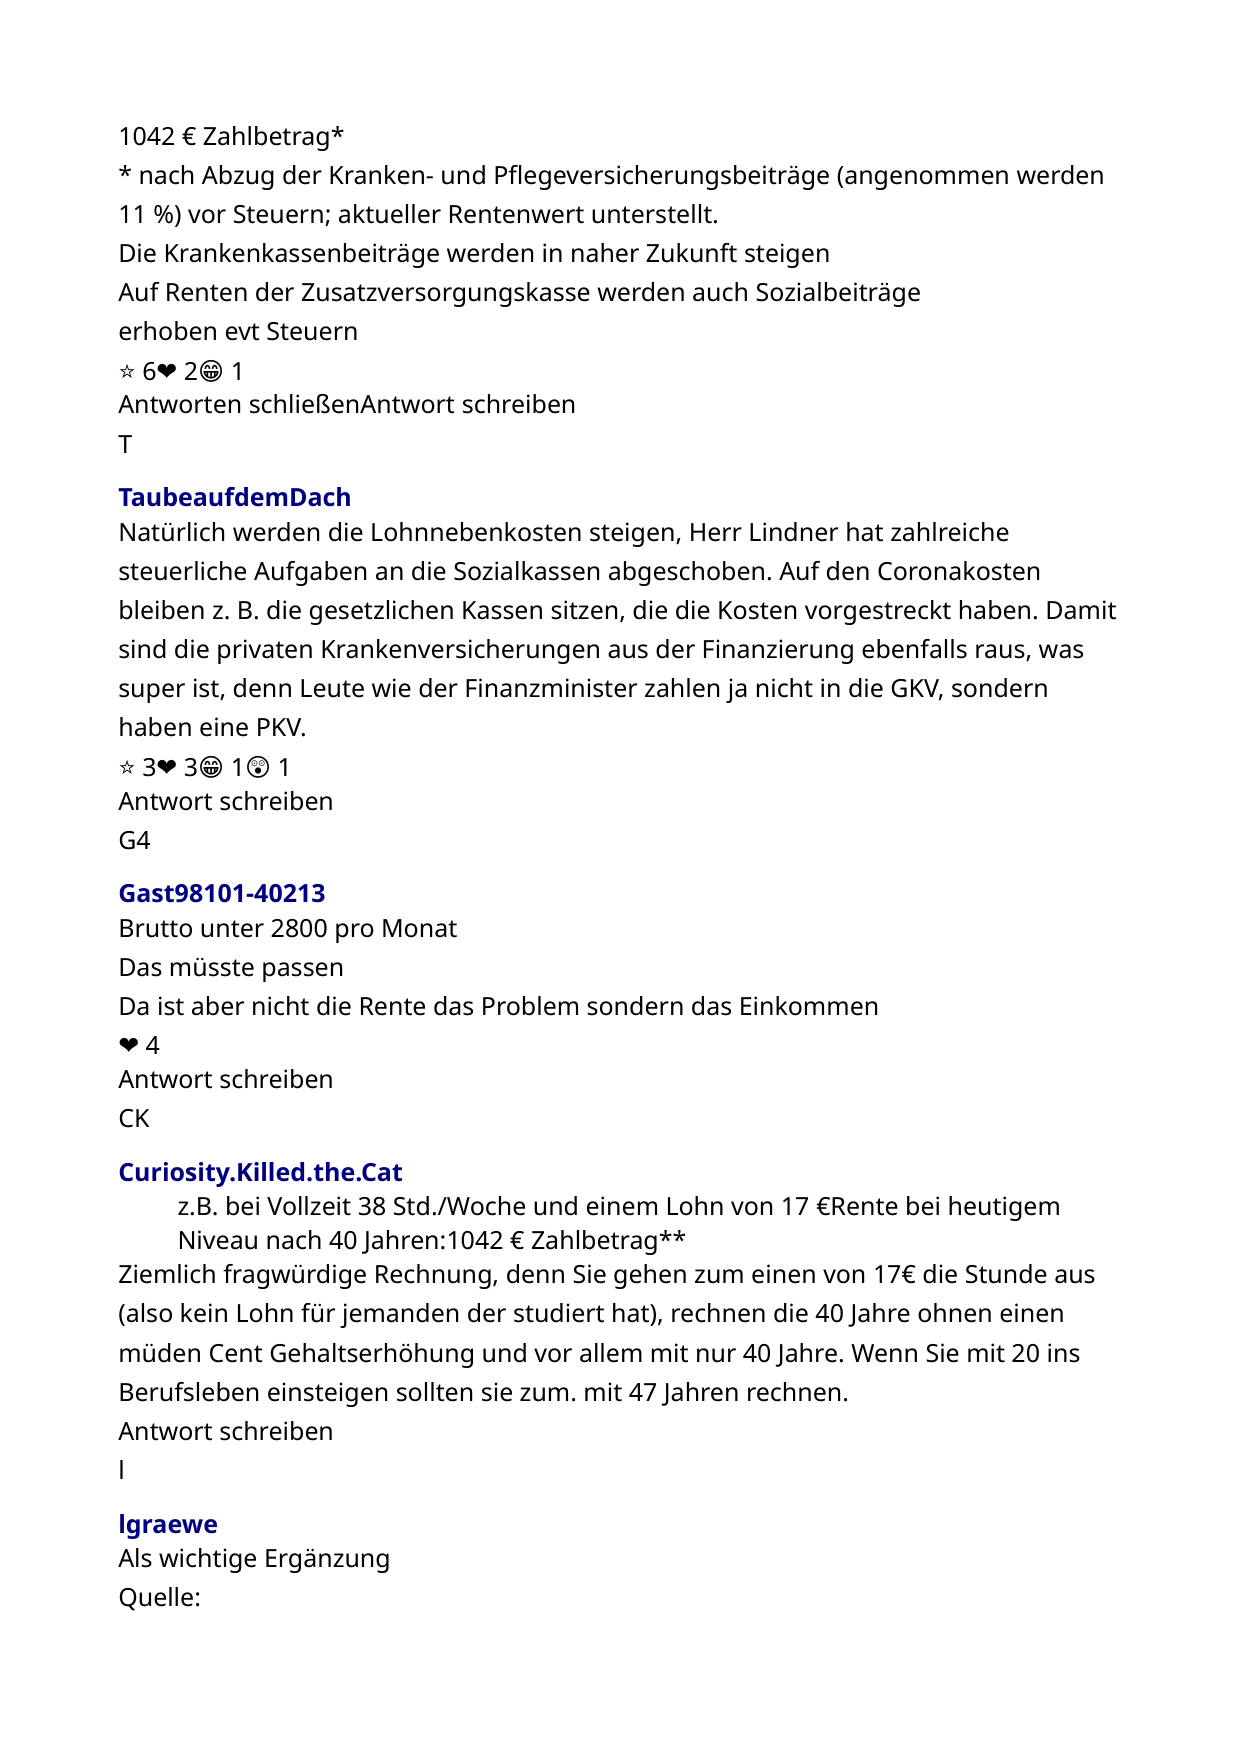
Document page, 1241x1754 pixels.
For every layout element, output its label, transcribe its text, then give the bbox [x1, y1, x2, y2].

text CK [118, 1101, 1122, 1135]
subtitle Curiosity.Killed.the.Cat [118, 1155, 1122, 1189]
subtitle lgraewe [118, 1506, 1122, 1541]
text ⭐️ 3❤️ 3😁 1😲 1 [118, 749, 1122, 783]
text z.B. bei Vollzeit 38 Std./Woche und einem Lohn von 17 €Rente bei heutigem Niveau nach 40 Jahren:1042 € Zahlbetrag** [177, 1189, 1063, 1257]
text Ziemlich fragwürdige Rechnung, denn Sie gehen zum einen von 17€ die Stunde aus (also kein Lohn für jemanden der studiert hat), rechnen die 40 Jahre ohnen einen müden Cent Gehaltserhöhung und vor allem mit nur 40 Jahre. Wenn Sie mit 20 ins Berufsleben einsteigen sollten sie zum. mit 47 Jahren rechnen. [118, 1257, 1122, 1408]
subtitle Gast98101-40213 [118, 876, 1122, 910]
subtitle TaubeaufdemDach [118, 480, 1122, 514]
text l [118, 1453, 1122, 1487]
text Auf Renten der Zusatzversorgungskasse werden auch Sozialbeiträge [118, 275, 1122, 309]
text Quelle: [118, 1580, 1122, 1614]
text T [118, 426, 1122, 460]
text Brutto unter 2800 pro Monat [118, 910, 1122, 944]
text Das müsste passen [118, 949, 1122, 983]
text * nach Abzug der Kranken- und Pflegeversicherungsbeiträge (angenommen werden 11 %) vor Steuern; aktueller Rentenwert unterstellt. [118, 157, 1122, 231]
text Antwort schreiben [118, 783, 1122, 817]
text Antworten schließenAntwort schreiben [118, 387, 1122, 421]
text Antwort schreiben [118, 1062, 1122, 1096]
text G4 [118, 822, 1122, 856]
text 1042 € Zahlbetrag* [118, 118, 1122, 152]
text Natürlich werden die Lohnnebenkosten steigen, Herr Lindner hat zahlreiche steuerliche Aufgaben an die Sozialkassen abgeschoben. Auf den Coronakosten bleiben z. B. die gesetzlichen Kassen sitzen, die die Kosten vorgestreckt haben. Damit sind die privaten Krankenversicherungen aus der Finanzierung ebenfalls raus, was super ist, denn Leute wie der Finanzminister zahlen ja nicht in die GKV, sondern haben eine PKV. [118, 514, 1122, 744]
text Die Krankenkassenbeiträge werden in naher Zukunft steigen [118, 236, 1122, 270]
text ❤️ 4 [118, 1028, 1122, 1062]
text Als wichtige Ergänzung [118, 1541, 1122, 1574]
text Antwort schreiben [118, 1413, 1122, 1448]
text Da ist aber nicht die Rente das Problem sondern das Einkommen [118, 988, 1122, 1023]
text erhoben evt Steuern [118, 314, 1122, 348]
text ⭐️ 6❤️ 2😁 1 [118, 353, 1122, 387]
